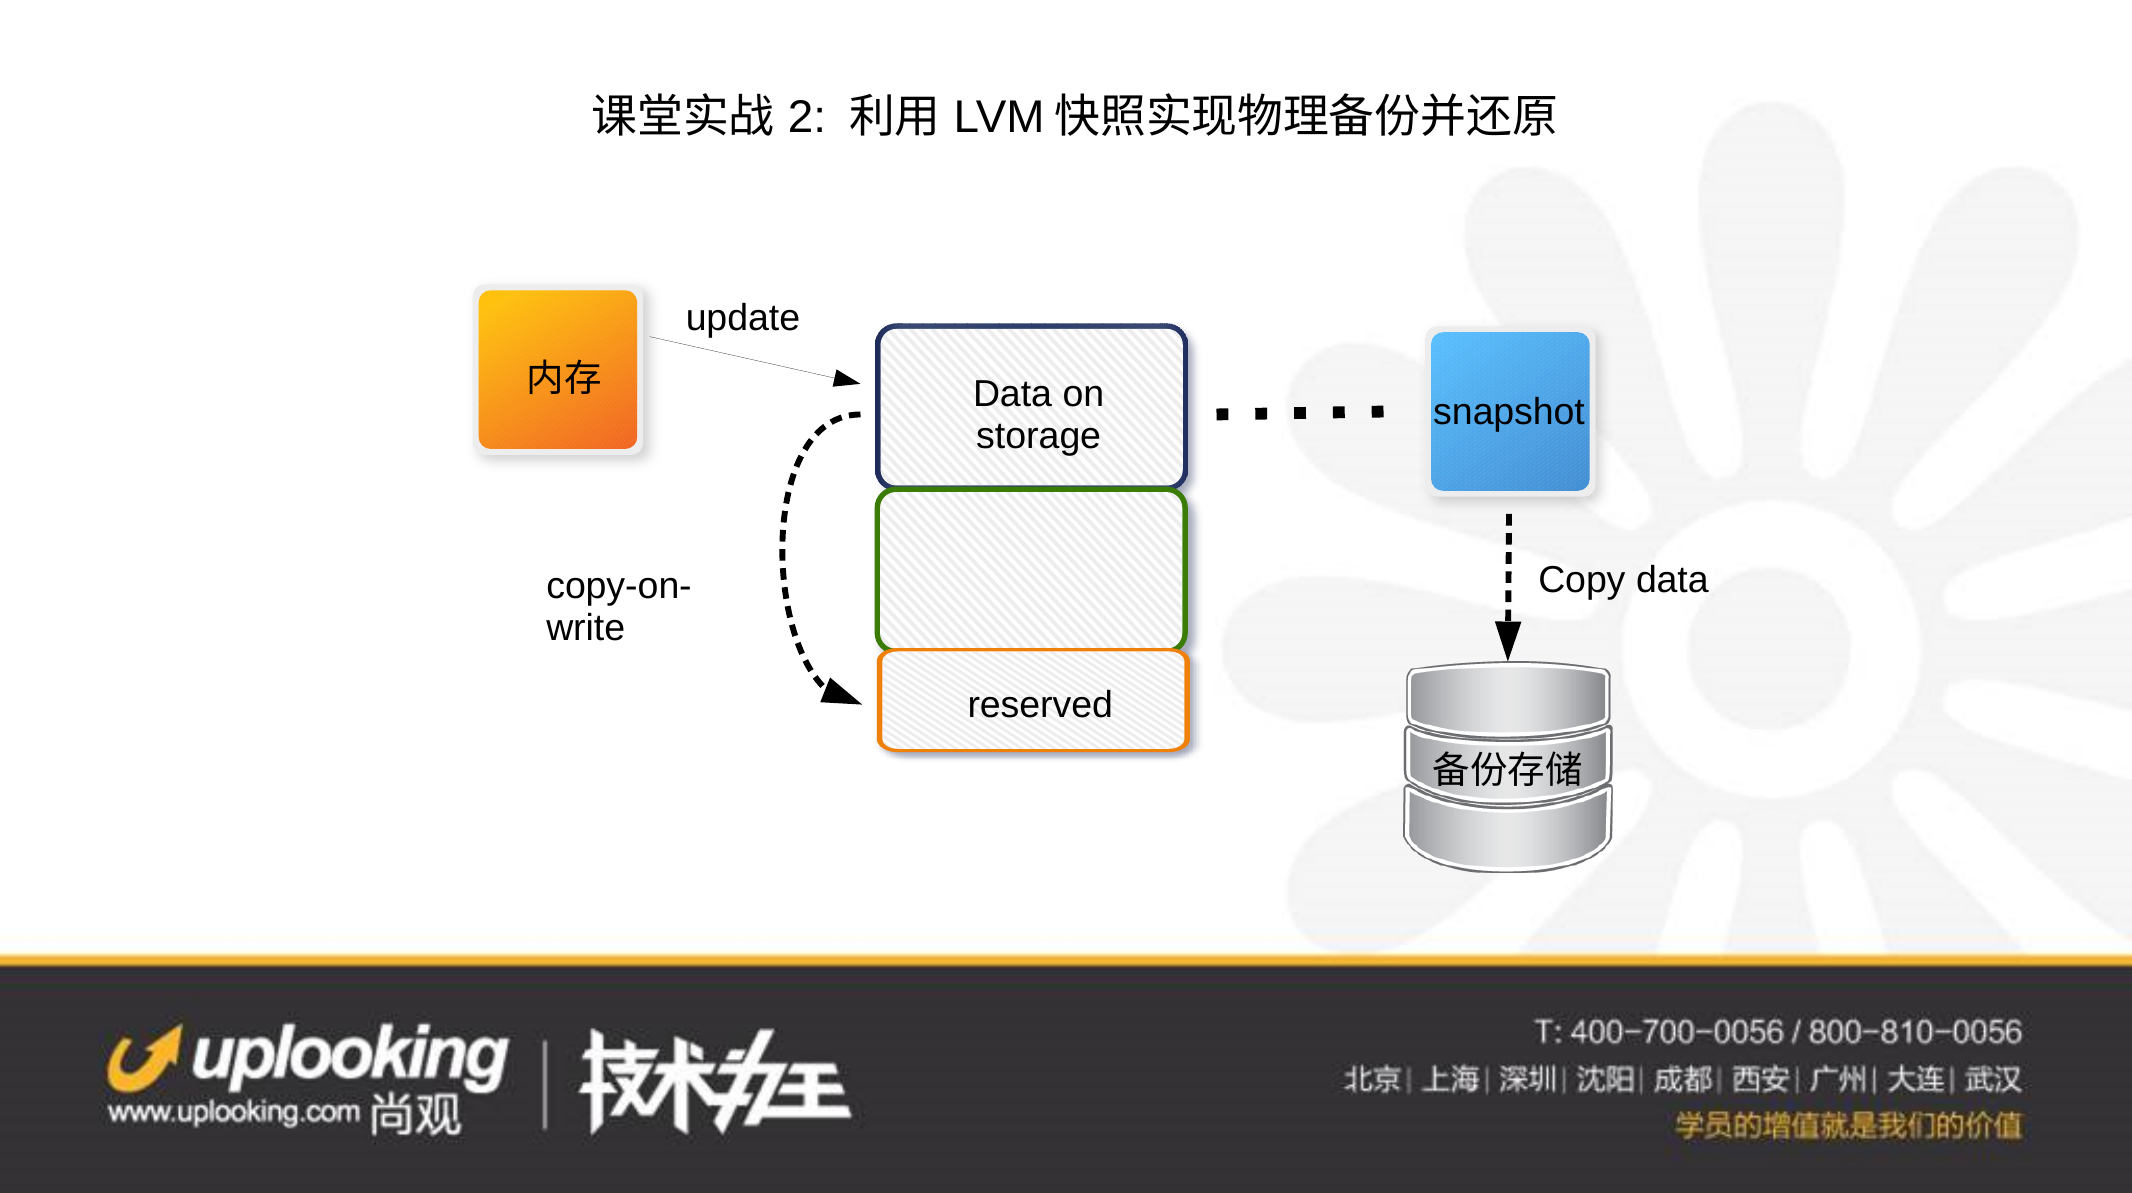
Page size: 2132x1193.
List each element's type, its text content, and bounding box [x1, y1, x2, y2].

text_box Copy data [1523, 550, 1808, 650]
text_box copy-on-write [531, 557, 785, 615]
title 课堂实战2: 利用LVM快照实现物理备份并还原 [484, 13, 1666, 213]
text_box update [671, 289, 815, 347]
picture [0, 0, 2132, 1193]
